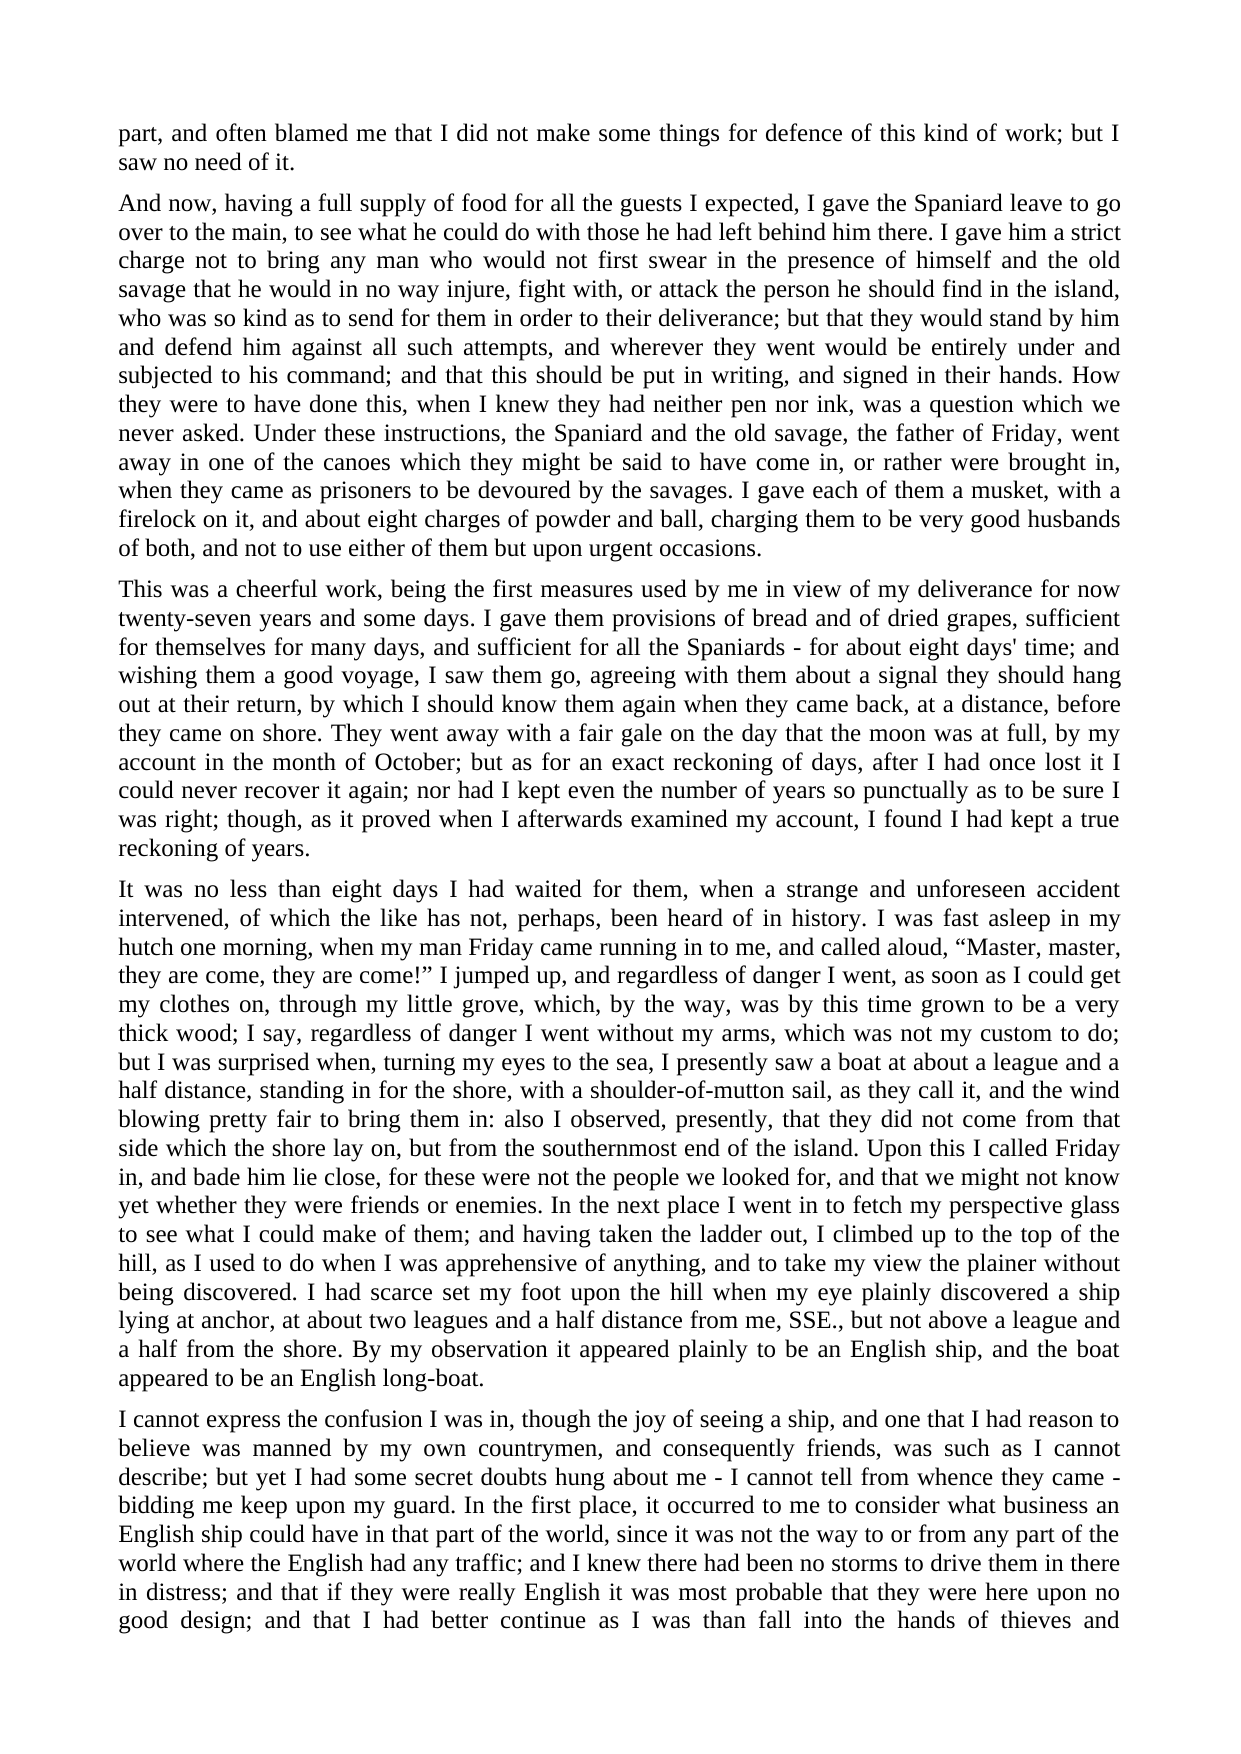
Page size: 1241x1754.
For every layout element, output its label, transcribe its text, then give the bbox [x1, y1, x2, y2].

text It was no less than eight days I had waited for them, when a strange and unforeseen accident intervened, of which the like has not, perhaps, been heard of in history. I was fast asleep in my hutch one morning, when my man Friday came running in to me, and called aloud, “Master, master, they are come, they are come!” I jumped up, and regardless of danger I went, as soon as I could get my clothes on, through my little grove, which, by the way, was by this time grown to be a very thick wood; I say, regardless of danger I went without my arms, which was not my custom to do; but I was surprised when, turning my eyes to the sea, I presently saw a boat at about a league and a half distance, standing in for the shore, with a shoulder-of-mutton sail, as they call it, and the wind blowing pretty fair to bring them in: also I observed, presently, that they did not come from that side which the shore lay on, but from the southernmost end of the island. Upon this I called Friday in, and bade him lie close, for these were not the people we looked for, and that we might not know yet whether they were friends or enemies. In the next place I went in to fetch my perspective glass to see what I could make of them; and having taken the ladder out, I climbed up to the top of the hill, as I used to do when I was apprehensive of anything, and to take my view the plainer without being discovered. I had scarce set my foot upon the hill when my eye plainly discovered a ship lying at anchor, at about two leagues and a half distance from me, SSE., but not above a league and a half from the shore. By my observation it appeared plainly to be an English ship, and the boat appeared to be an English long-boat. [118, 874, 1122, 1392]
text part, and often blamed me that I did not make some things for defence of this kind of work; but I saw no need of it. [118, 118, 1122, 176]
text And now, having a full supply of food for all the guests I expected, I gave the Spaniard leave to go over to the main, to see what he could do with those he had left behind him there. I gave him a strict charge not to bring any man who would not first swear in the presence of himself and the old savage that he would in no way injure, fight with, or attack the person he should find in the island, who was so kind as to send for them in order to their deliverance; but that they would stand by him and defend him against all such attempts, and wherever they went would be entirely under and subjected to his command; and that this should be put in writing, and signed in their hands. How they were to have done this, when I knew they had neither pen nor ink, was a question which we never asked. Under these instructions, the Spaniard and the old savage, the father of Friday, went away in one of the canoes which they might be said to have come in, or rather were brought in, when they came as prisoners to be devoured by the savages. I gave each of them a musket, with a firelock on it, and about eight charges of powder and ball, charging them to be very good husbands of both, and not to use either of them but upon urgent occasions. [118, 188, 1122, 562]
text I cannot express the confusion I was in, though the joy of seeing a ship, and one that I had reason to believe was manned by my own countrymen, and consequently friends, was such as I cannot describe; but yet I had some secret doubts hung about me - I cannot tell from whence they came - bidding me keep upon my guard. In the first place, it occurred to me to consider what business an English ship could have in that part of the world, since it was not the way to or from any part of the world where the English had any traffic; and I knew there had been no storms to drive them in there in distress; and that if they were really English it was most probable that they were here upon no good design; and that I had better continue as I was than fall into the hands of thieves and [118, 1404, 1122, 1634]
text This was a cheerful work, being the first measures used by me in view of my deliverance for now twenty-seven years and some days. I gave them provisions of bread and of dried grapes, sufficient for themselves for many days, and sufficient for all the Spaniards - for about eight days' time; and wishing them a good voyage, I saw them go, agreeing with them about a signal they should hang out at their return, by which I should know them again when they came back, at a distance, before they came on shore. They went away with a fair gale on the day that the moon was at full, by my account in the month of October; but as for an exact reckoning of days, after I had once lost it I could never recover it again; nor had I kept even the number of years so punctually as to be sure I was right; though, as it proved when I afterwards examined my account, I found I had kept a true reckoning of years. [118, 574, 1122, 862]
